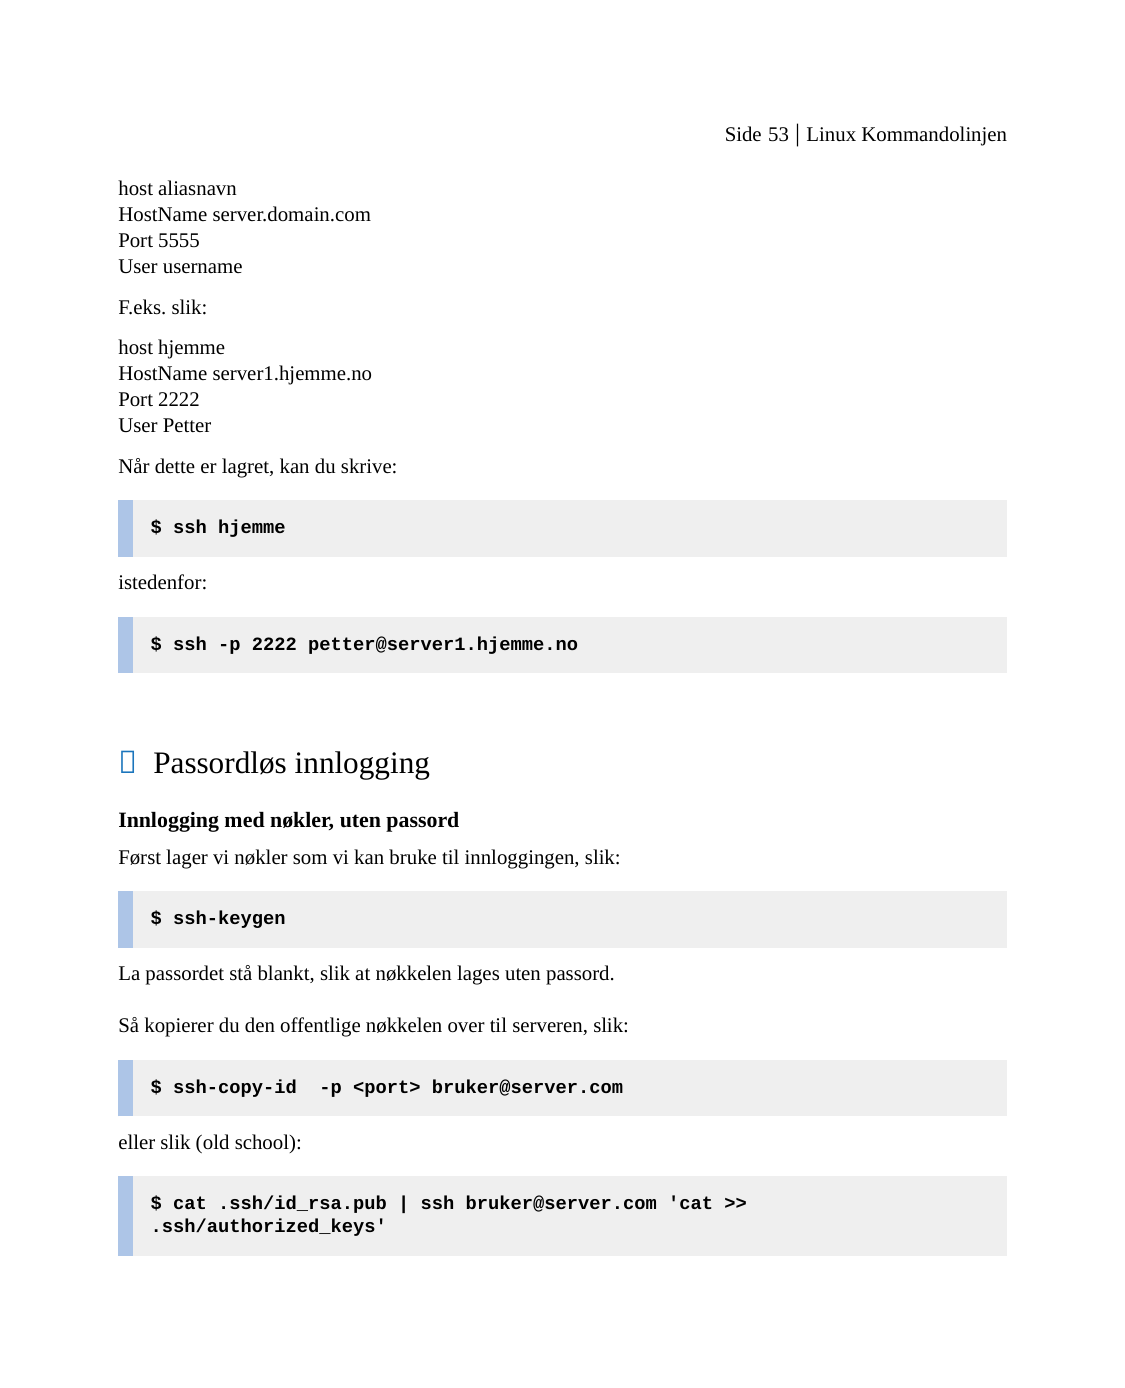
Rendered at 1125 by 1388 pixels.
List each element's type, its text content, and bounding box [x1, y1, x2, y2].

text La passordet stå blankt, slik at nøkkelen lages uten passord. Så kopierer du den offentlige nøkkelen over til serveren, slik: [118, 961, 1007, 1037]
text host aliasnavn HostName server.domain.com Port 5555 User username [118, 176, 1007, 278]
subtitle  Passordløs innlogging [118, 739, 1007, 782]
text $ ssh-copy-id -p <port> bruker@server.com [133, 1060, 1007, 1116]
text $ ssh hjemme [133, 500, 1007, 557]
text $ ssh-keygen [133, 891, 1007, 948]
subtitle Innlogging med nøkler, uten passord [118, 807, 1007, 832]
text istedenfor: [118, 570, 1007, 594]
text Når dette er lagret, kan du skrive: [118, 453, 1007, 478]
text Først lager vi nøkler som vi kan bruke til innloggingen, slik: [118, 845, 1007, 869]
text $ cat .ssh/id_rsa.pub | ssh bruker@server.com 'cat >> .ssh/authorized_keys' [133, 1176, 1007, 1256]
text host hjemme HostName server1.hjemme.no Port 2222 User Petter [118, 335, 1007, 437]
text F.eks. slik: [118, 295, 1007, 319]
text eller slik (old school): [118, 1130, 1007, 1154]
text $ ssh -p 2222 petter@server1.hjemme.no [133, 617, 1007, 673]
